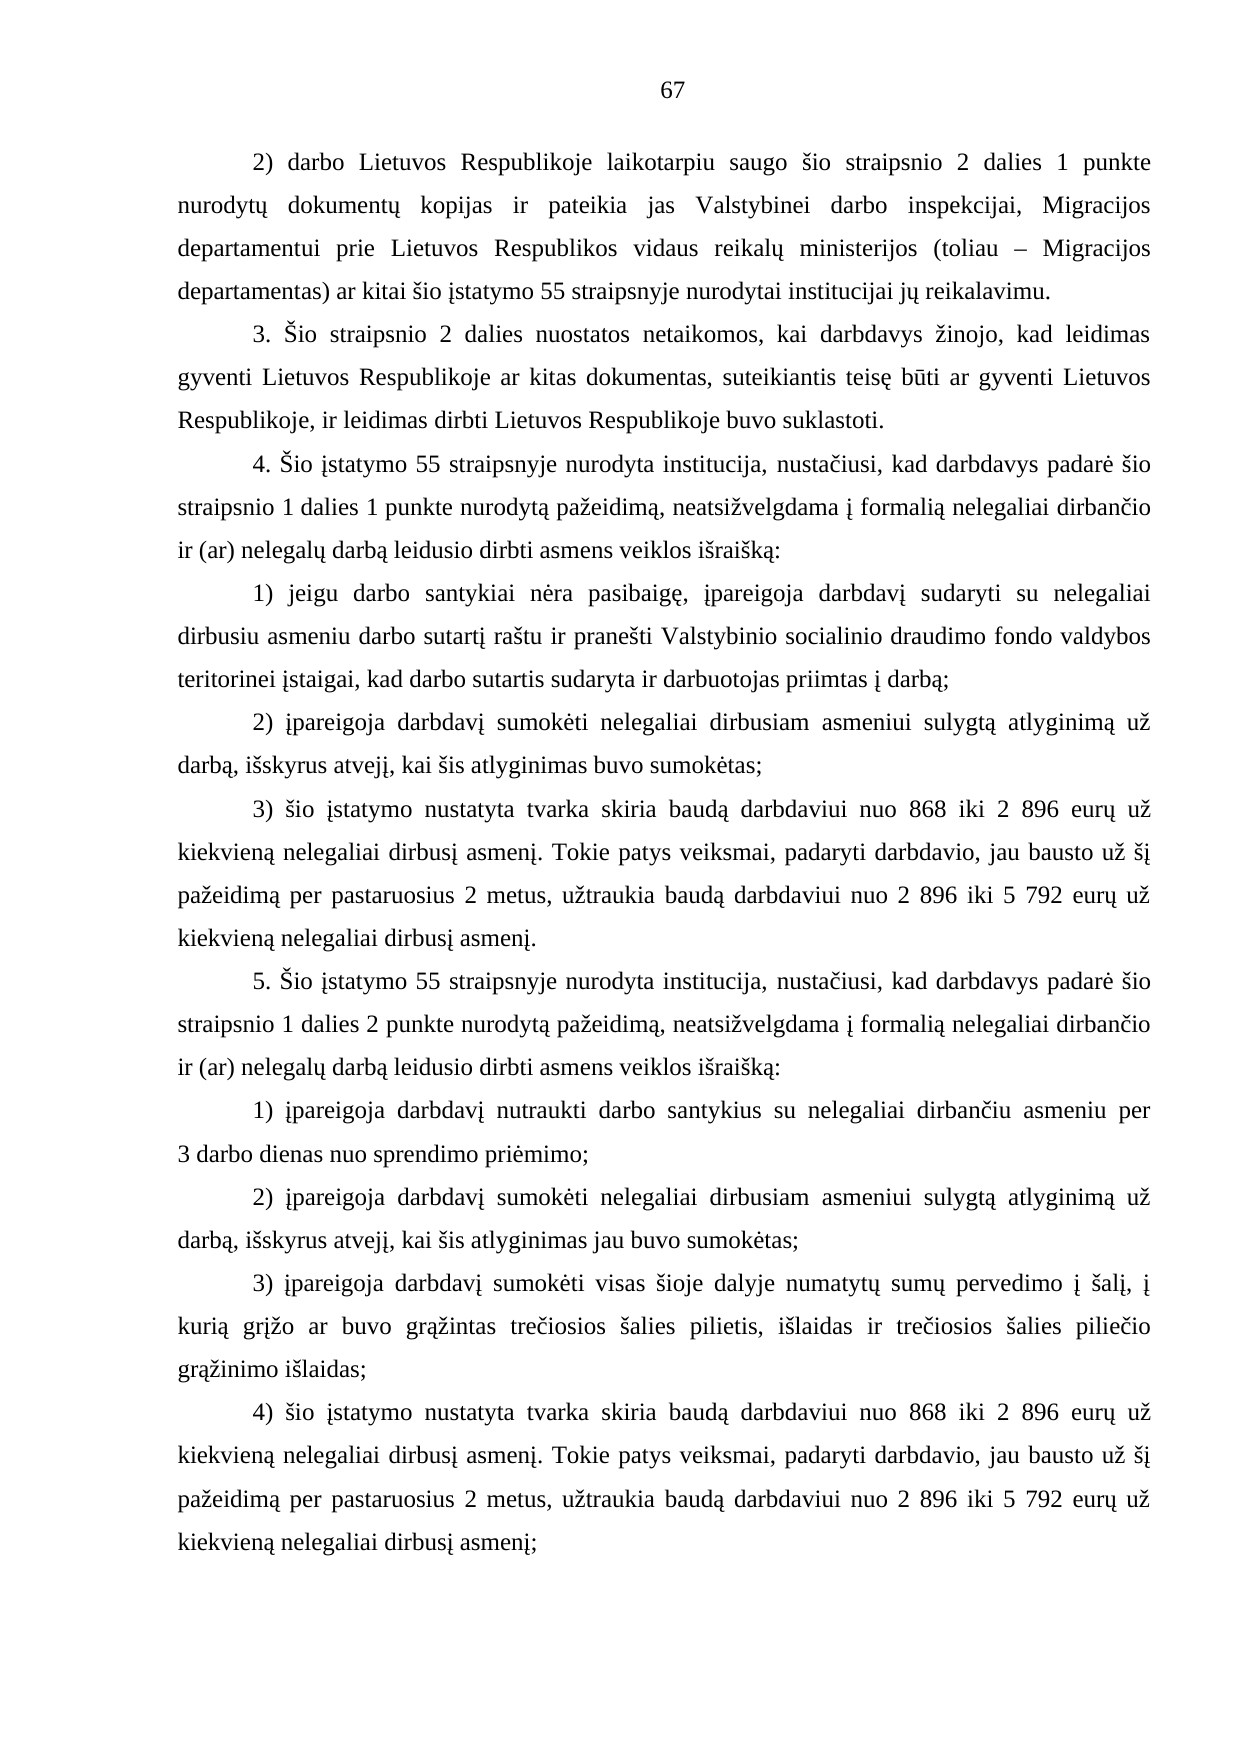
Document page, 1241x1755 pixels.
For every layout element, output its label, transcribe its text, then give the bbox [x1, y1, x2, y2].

text 4. Šio įstatymo 55 straipsnyje nurodyta institucija, nustačiusi, kad darbdavys padarė šio straipsnio 1 dalies 1 punkte nurodytą pažeidimą, neatsižvelgdama į formalią nelegaliai dirbančio ir (ar) nelegalų darbą leidusio dirbti asmens veiklos išraišką: [177, 449, 1152, 564]
text 3) įpareigoja darbdavį sumokėti visas šioje dalyje numatytų sumų pervedimo į šalį, į kurią grįžo ar buvo grąžintas trečiosios šalies pilietis, išlaidas ir trečiosios šalies piliečio grąžinimo išlaidas; [177, 1268, 1152, 1383]
text 2) įpareigoja darbdavį sumokėti nelegaliai dirbusiam asmeniui sulygtą atlyginimą už darbą, išskyrus atvejį, kai šis atlyginimas jau buvo sumokėtas; [177, 1182, 1152, 1254]
text 1) jeigu darbo santykiai nėra pasibaigę, įpareigoja darbdavį sudaryti su nelegaliai dirbusiu asmeniu darbo sutartį raštu ir pranešti Valstybinio socialinio draudimo fondo valdybos teritorinei įstaigai, kad darbo sutartis sudaryta ir darbuotojas priimtas į darbą; [177, 578, 1152, 693]
text 2) įpareigoja darbdavį sumokėti nelegaliai dirbusiam asmeniui sulygtą atlyginimą už darbą, išskyrus atvejį, kai šis atlyginimas buvo sumokėtas; [177, 707, 1152, 779]
text 1) įpareigoja darbdavį nutraukti darbo santykius su nelegaliai dirbančiu asmeniu per 3 darbo dienas nuo sprendimo priėmimo; [177, 1096, 1152, 1167]
text 3. Šio straipsnio 2 dalies nuostatos netaikomos, kai darbdavys žinojo, kad leidimas gyventi Lietuvos Respublikoje ar kitas dokumentas, suteikiantis teisę būti ar gyventi Lietuvos Respublikoje, ir leidimas dirbti Lietuvos Respublikoje buvo suklastoti. [177, 319, 1152, 434]
text 5. Šio įstatymo 55 straipsnyje nurodyta institucija, nustačiusi, kad darbdavys padarė šio straipsnio 1 dalies 2 punkte nurodytą pažeidimą, neatsižvelgdama į formalią nelegaliai dirbančio ir (ar) nelegalų darbą leidusio dirbti asmens veiklos išraišką: [177, 966, 1152, 1081]
text 2) darbo Lietuvos Respublikoje laikotarpiu saugo šio straipsnio 2 dalies 1 punkte nurodytų dokumentų kopijas ir pateikia jas Valstybinei darbo inspekcijai, Migracijos departamentui prie Lietuvos Respublikos vidaus reikalų ministerijos (toliau – Migracijos departamentas) ar kitai šio įstatymo 55 straipsnyje nurodytai institucijai jų reikalavimu. [177, 147, 1152, 305]
text 4) šio įstatymo nustatyta tvarka skiria baudą darbdaviui nuo 868 iki 2 896 eurų už kiekvieną nelegaliai dirbusį asmenį. Tokie patys veiksmai, padaryti darbdavio, jau bausto už šį pažeidimą per pastaruosius 2 metus, užtraukia baudą darbdaviui nuo 2 896 iki 5 792 eurų už kiekvieną nelegaliai dirbusį asmenį; [177, 1397, 1152, 1556]
text 3) šio įstatymo nustatyta tvarka skiria baudą darbdaviui nuo 868 iki 2 896 eurų už kiekvieną nelegaliai dirbusį asmenį. Tokie patys veiksmai, padaryti darbdavio, jau bausto už šį pažeidimą per pastaruosius 2 metus, užtraukia baudą darbdaviui nuo 2 896 iki 5 792 eurų už kiekvieną nelegaliai dirbusį asmenį. [177, 794, 1152, 952]
